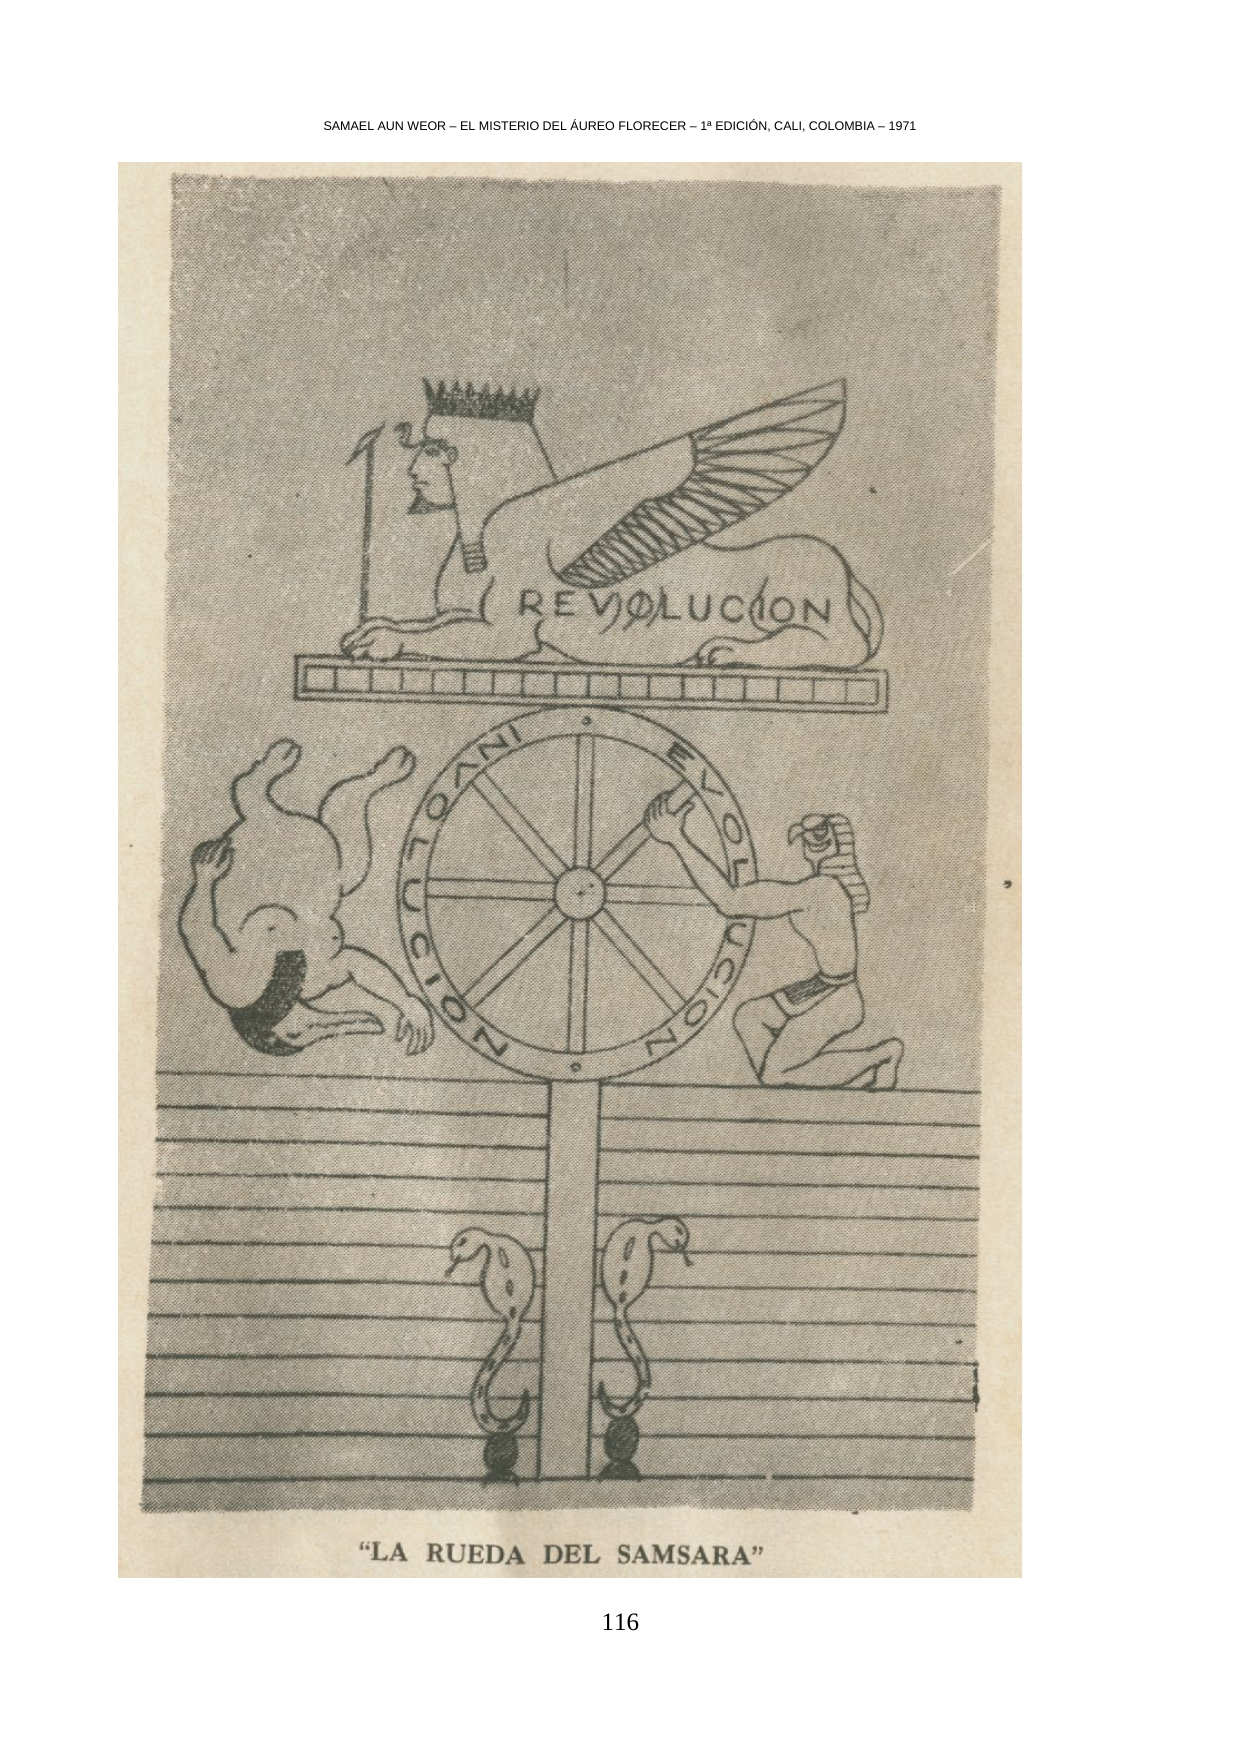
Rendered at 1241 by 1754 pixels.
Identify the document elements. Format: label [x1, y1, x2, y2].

picture [118, 162, 1023, 1578]
